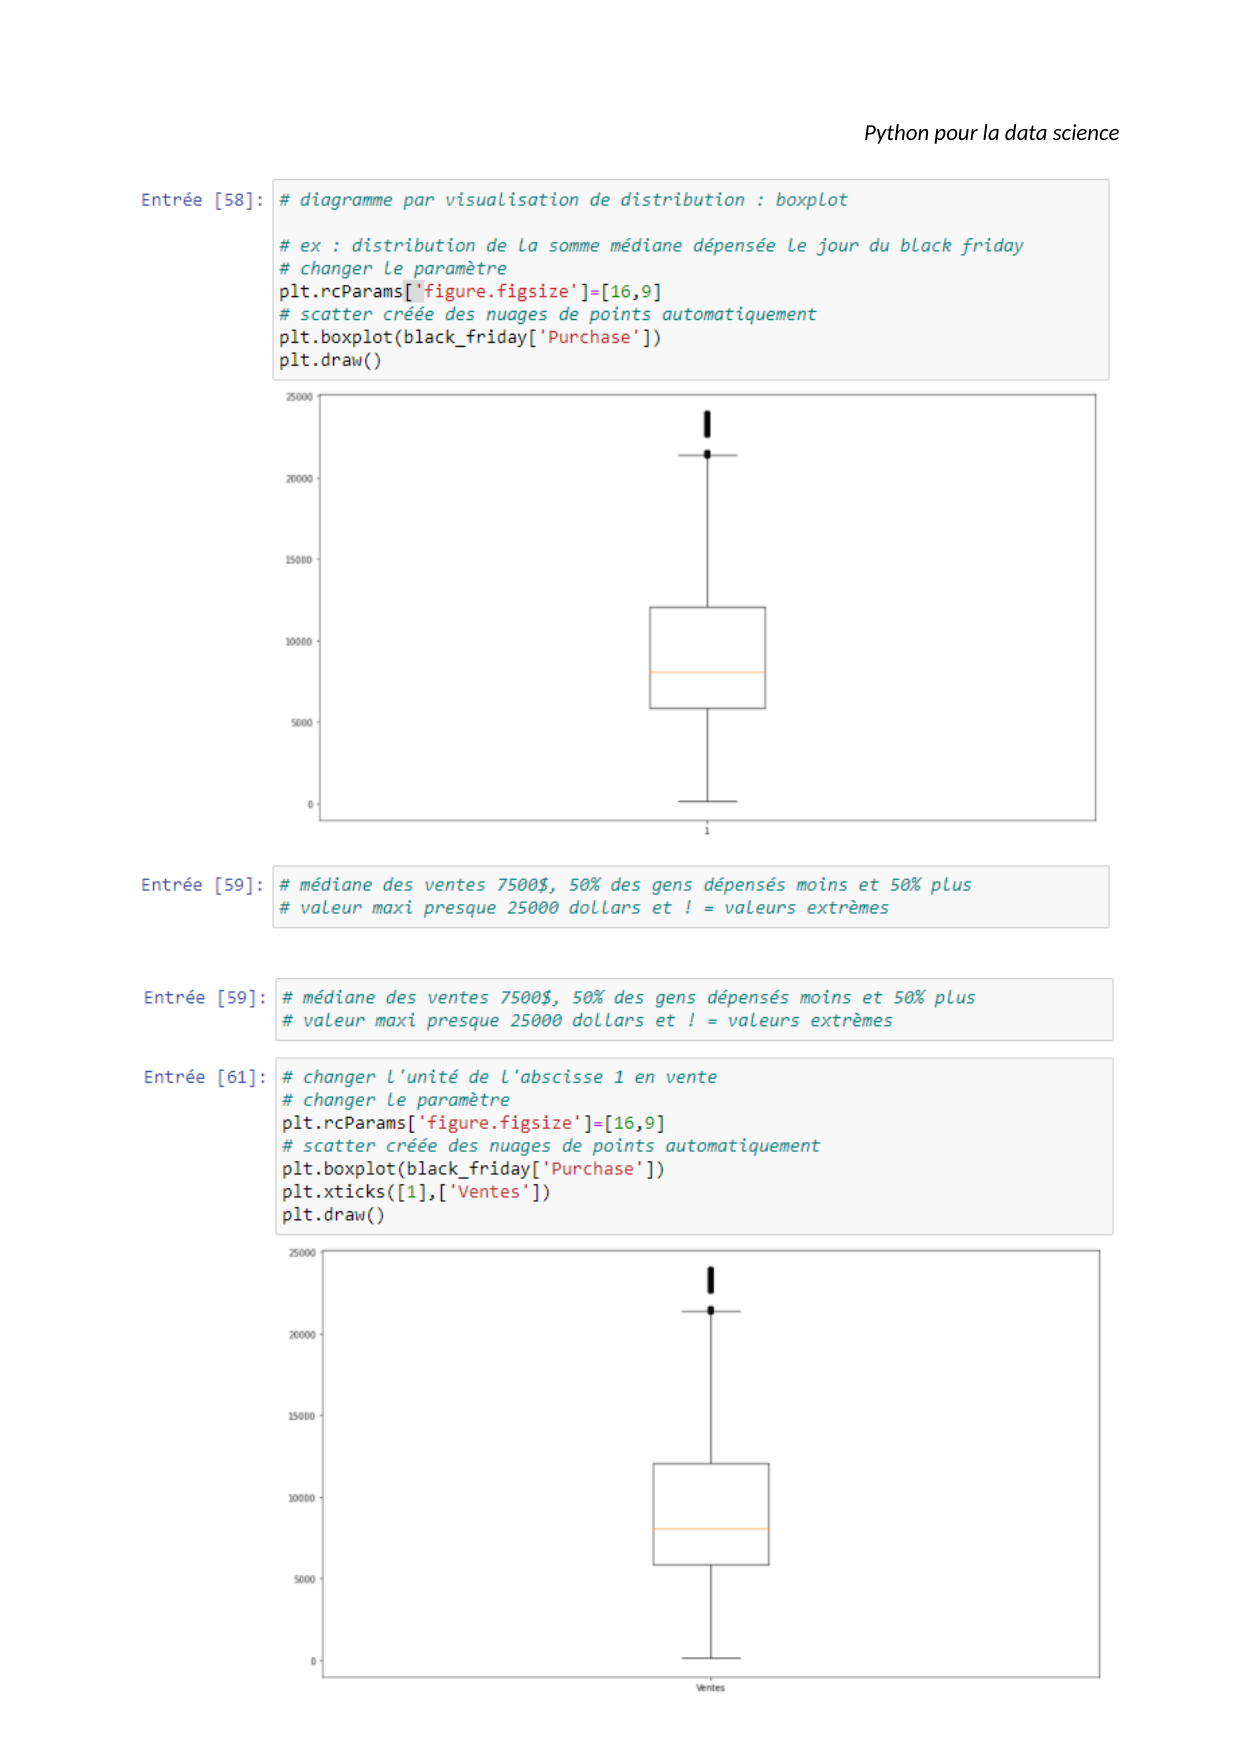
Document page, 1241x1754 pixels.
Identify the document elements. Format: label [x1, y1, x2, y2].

picture [118, 978, 1122, 1706]
picture [118, 175, 1122, 938]
